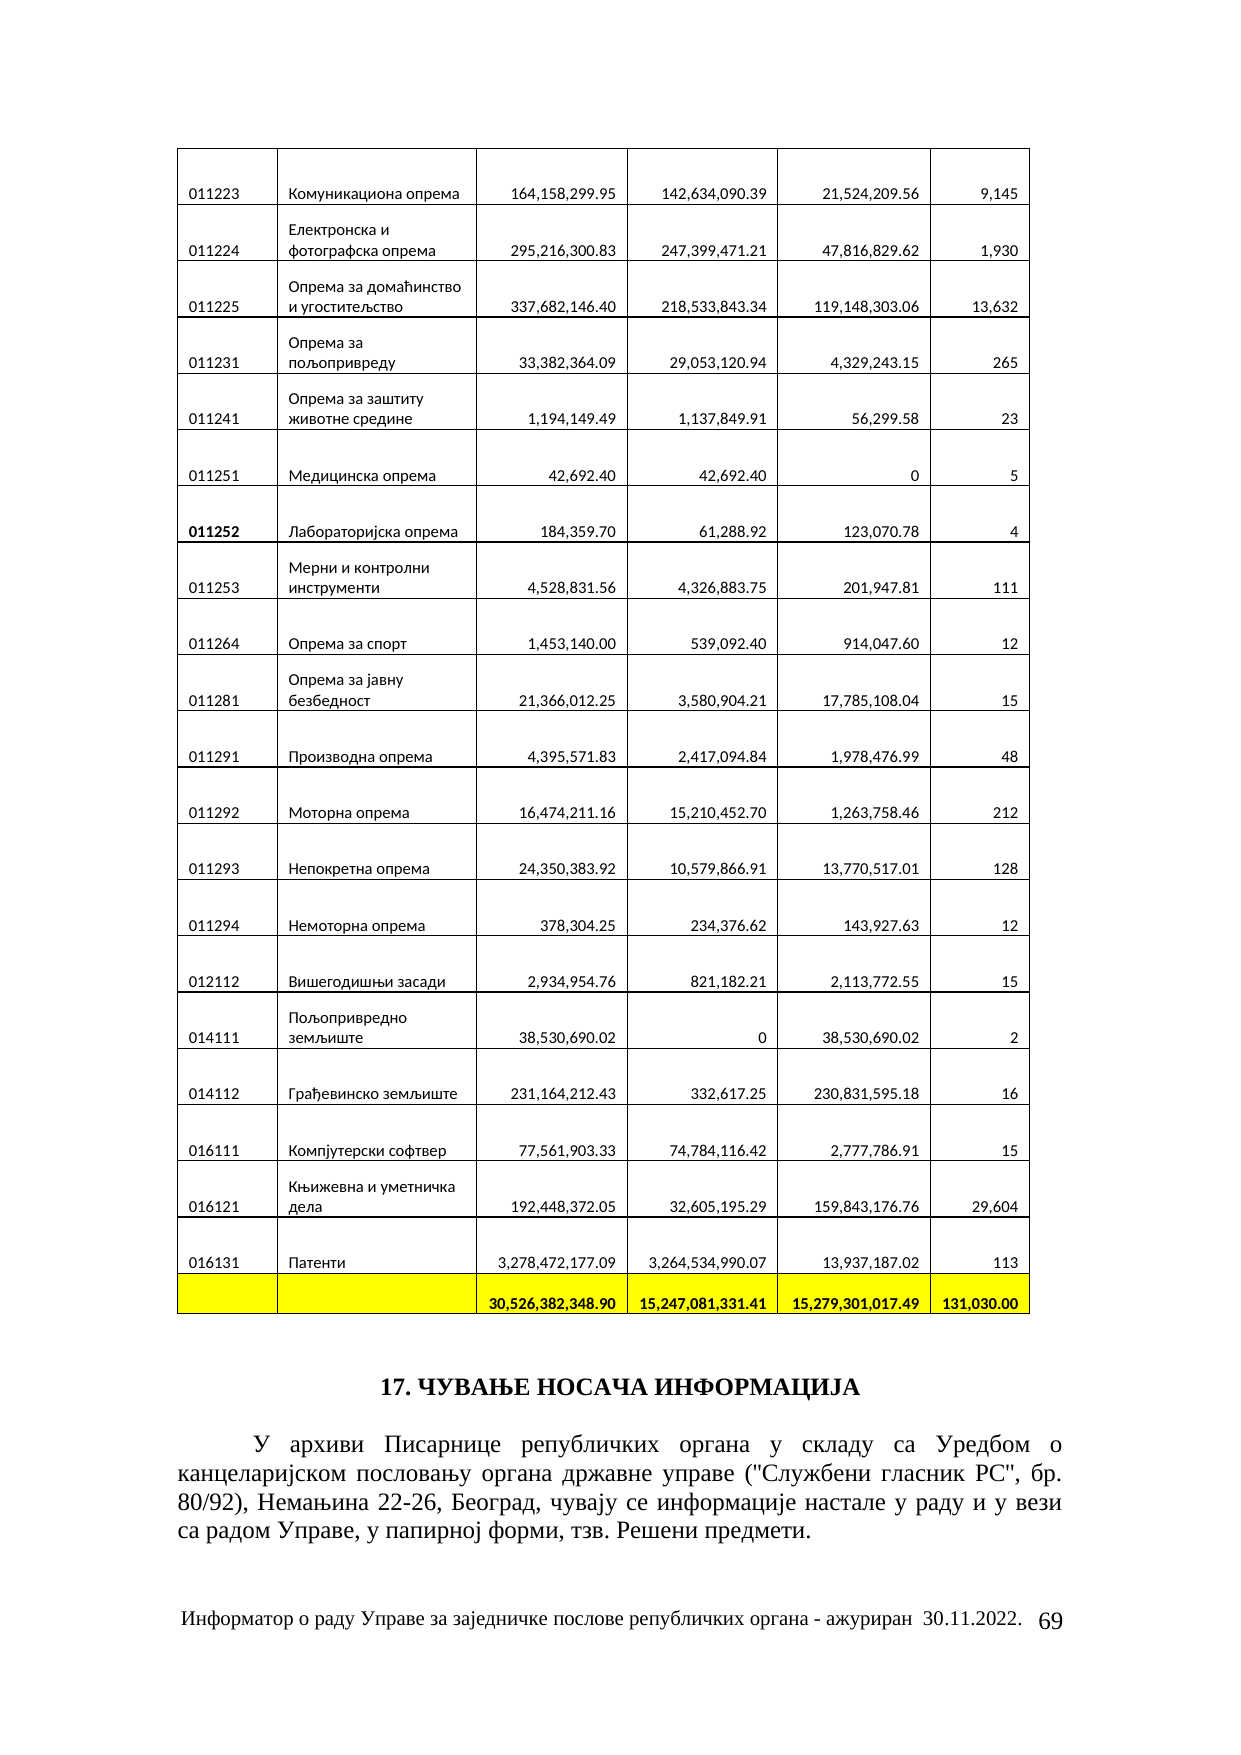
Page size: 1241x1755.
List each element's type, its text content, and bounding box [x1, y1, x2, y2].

table_cell 012112 [178, 936, 277, 991]
table_cell Опрема за домаћинство и угоститељство [278, 261, 476, 316]
table_cell 32,605,195.29 [628, 1161, 777, 1216]
table_cell Лабораторијска опрема [278, 486, 476, 541]
table_cell Производна опрема [278, 711, 476, 766]
table_cell 011231 [178, 318, 277, 373]
table_cell 011251 [178, 430, 277, 485]
table_cell 142,634,090.39 [628, 149, 777, 204]
table_cell 42,692.40 [628, 430, 777, 485]
table_cell 10,579,866.91 [628, 824, 777, 879]
table_cell 30,526,382,348.90 [477, 1274, 627, 1313]
table_cell [178, 1274, 277, 1313]
table_cell 77,561,903.33 [477, 1105, 627, 1160]
table_cell 42,692.40 [477, 430, 627, 485]
table_cell 212 [931, 768, 1029, 823]
table_cell 15,279,301,017.49 [778, 1274, 930, 1313]
table_cell 2,777,786.91 [778, 1105, 930, 1160]
table_cell 111 [931, 543, 1029, 598]
table_cell 61,288.92 [628, 486, 777, 541]
table_cell 3,278,472,177.09 [477, 1218, 627, 1273]
table_cell Електронска и фотографска опрема [278, 205, 476, 260]
table_cell 13,937,187.02 [778, 1218, 930, 1273]
table_cell 113 [931, 1218, 1029, 1273]
table_cell 131,030.00 [931, 1274, 1029, 1313]
table_cell Опрема за спорт [278, 599, 476, 654]
table_cell 1,263,758.46 [778, 768, 930, 823]
table_cell 21,524,209.56 [778, 149, 930, 204]
table_cell 337,682,146.40 [477, 261, 627, 316]
table_cell [278, 1274, 476, 1313]
table_cell 164,158,299.95 [477, 149, 627, 204]
table_cell Мерни и контролни инструменти [278, 543, 476, 598]
table_cell 13,632 [931, 261, 1029, 316]
table_cell 378,304.25 [477, 880, 627, 935]
table_cell 4 [931, 486, 1029, 541]
table_cell 74,784,116.42 [628, 1105, 777, 1160]
table_cell Пољопривредно земљиште [278, 993, 476, 1048]
table_cell 218,533,843.34 [628, 261, 777, 316]
table_cell 011281 [178, 655, 277, 710]
table_cell 23 [931, 374, 1029, 429]
table_cell 1,453,140.00 [477, 599, 627, 654]
table_cell 011291 [178, 711, 277, 766]
table_cell 011292 [178, 768, 277, 823]
text У архиви Писарнице републичких органа у складу са Уредбом о канцеларијском пословању органа државне управе (''Службени гласник РС'', бр. 80/92), Немањина 22-26, Београд, чувају се информације настале у раду и у вези са радом Управе, у папирној форми, тзв. Решени предмети. [177, 1429, 1063, 1544]
table_cell 15,247,081,331.41 [628, 1274, 777, 1313]
table_cell 29,053,120.94 [628, 318, 777, 373]
table_cell 21,366,012.25 [477, 655, 627, 710]
table_cell Непокретна опрема [278, 824, 476, 879]
table_cell Медицинска опрема [278, 430, 476, 485]
table_cell 011293 [178, 824, 277, 879]
table_cell 014111 [178, 993, 277, 1048]
table_cell 184,359.70 [477, 486, 627, 541]
table_cell 9,145 [931, 149, 1029, 204]
table_cell Књижевна и уметничка дела [278, 1161, 476, 1216]
table_cell Патенти [278, 1218, 476, 1273]
table_cell 1,194,149.49 [477, 374, 627, 429]
table_cell 15 [931, 655, 1029, 710]
table_cell 128 [931, 824, 1029, 879]
table_cell 914,047.60 [778, 599, 930, 654]
table_cell 143,927.63 [778, 880, 930, 935]
table_cell 1,978,476.99 [778, 711, 930, 766]
table_cell 011294 [178, 880, 277, 935]
table_cell 4,395,571.83 [477, 711, 627, 766]
table_cell 011223 [178, 149, 277, 204]
table_cell 230,831,595.18 [778, 1049, 930, 1104]
table_cell 539,092.40 [628, 599, 777, 654]
table_cell 0 [778, 430, 930, 485]
table_cell 12 [931, 880, 1029, 935]
table_cell 016111 [178, 1105, 277, 1160]
table_cell Опрема за заштиту животне средине [278, 374, 476, 429]
table_cell 17,785,108.04 [778, 655, 930, 710]
table_cell 4,329,243.15 [778, 318, 930, 373]
table_cell 123,070.78 [778, 486, 930, 541]
table_cell 011241 [178, 374, 277, 429]
table_cell 016131 [178, 1218, 277, 1273]
table_cell 2 [931, 993, 1029, 1048]
table_cell 56,299.58 [778, 374, 930, 429]
table_cell 47,816,829.62 [778, 205, 930, 260]
table_cell 13,770,517.01 [778, 824, 930, 879]
table_cell Грађевинско земљиште [278, 1049, 476, 1104]
table_cell 2,417,094.84 [628, 711, 777, 766]
table_cell Моторна опрема [278, 768, 476, 823]
table_cell 011252 [178, 486, 277, 541]
table_cell 119,148,303.06 [778, 261, 930, 316]
table_cell 29,604 [931, 1161, 1029, 1216]
table_cell 4,528,831.56 [477, 543, 627, 598]
table_cell 15 [931, 936, 1029, 991]
table_cell 16,474,211.16 [477, 768, 627, 823]
table_cell 265 [931, 318, 1029, 373]
table_cell 0 [628, 993, 777, 1048]
table_cell 201,947.81 [778, 543, 930, 598]
table_cell Вишегодишњи засади [278, 936, 476, 991]
table_cell 1,930 [931, 205, 1029, 260]
table_cell 48 [931, 711, 1029, 766]
table_cell 192,448,372.05 [477, 1161, 627, 1216]
table_cell 295,216,300.83 [477, 205, 627, 260]
table_cell Опрема за пољопривреду [278, 318, 476, 373]
table_cell 159,843,176.76 [778, 1161, 930, 1216]
table_cell 15 [931, 1105, 1029, 1160]
table_cell 33,382,364.09 [477, 318, 627, 373]
table_cell 1,137,849.91 [628, 374, 777, 429]
table_cell 5 [931, 430, 1029, 485]
table_cell 2,113,772.55 [778, 936, 930, 991]
table_cell Компјутерски софтвер [278, 1105, 476, 1160]
table_cell 247,399,471.21 [628, 205, 777, 260]
table_cell 014112 [178, 1049, 277, 1104]
table_cell 16 [931, 1049, 1029, 1104]
table_cell 24,350,383.92 [477, 824, 627, 879]
table_cell 011264 [178, 599, 277, 654]
table_cell Немоторна опрема [278, 880, 476, 935]
table_cell Опрема за јавну безбедност [278, 655, 476, 710]
table_cell 3,580,904.21 [628, 655, 777, 710]
table_cell 016121 [178, 1161, 277, 1216]
table_cell 011224 [178, 205, 277, 260]
table_cell 2,934,954.76 [477, 936, 627, 991]
text 17. ЧУВАЊЕ НОСАЧА ИНФОРМАЦИЈА [177, 1372, 1063, 1401]
table_cell 38,530,690.02 [778, 993, 930, 1048]
table_cell 011225 [178, 261, 277, 316]
table_cell 38,530,690.02 [477, 993, 627, 1048]
table_cell 4,326,883.75 [628, 543, 777, 598]
table_cell Комуникациона опрема [278, 149, 476, 204]
table_cell 231,164,212.43 [477, 1049, 627, 1104]
table_cell 3,264,534,990.07 [628, 1218, 777, 1273]
table_cell 332,617.25 [628, 1049, 777, 1104]
table_cell 15,210,452.70 [628, 768, 777, 823]
table_cell 234,376.62 [628, 880, 777, 935]
table_cell 821,182.21 [628, 936, 777, 991]
table_cell 011253 [178, 543, 277, 598]
table_cell 12 [931, 599, 1029, 654]
